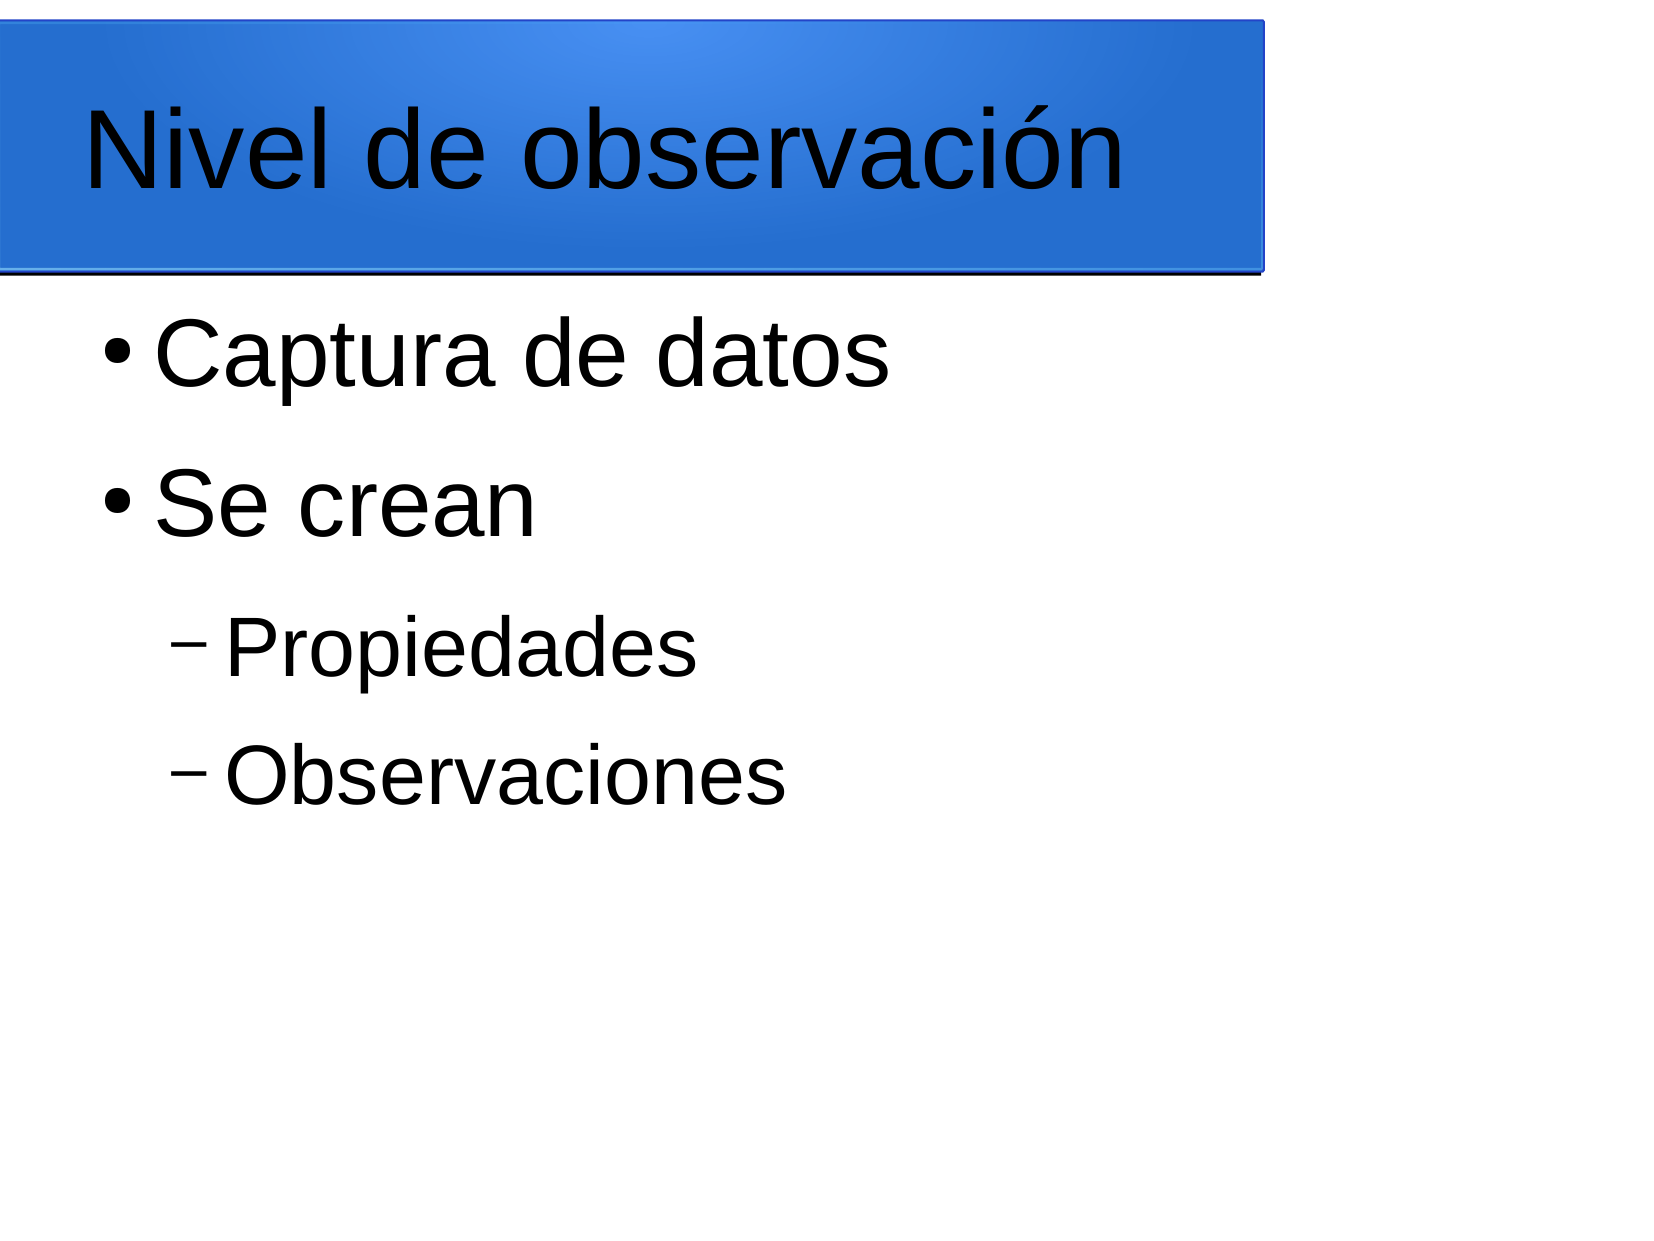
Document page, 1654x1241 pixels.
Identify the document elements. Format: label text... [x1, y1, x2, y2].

title Nivel de observación [82, 47, 1235, 252]
list Captura de datos Se crean Propiedades Observaciones [82, 299, 1571, 1019]
